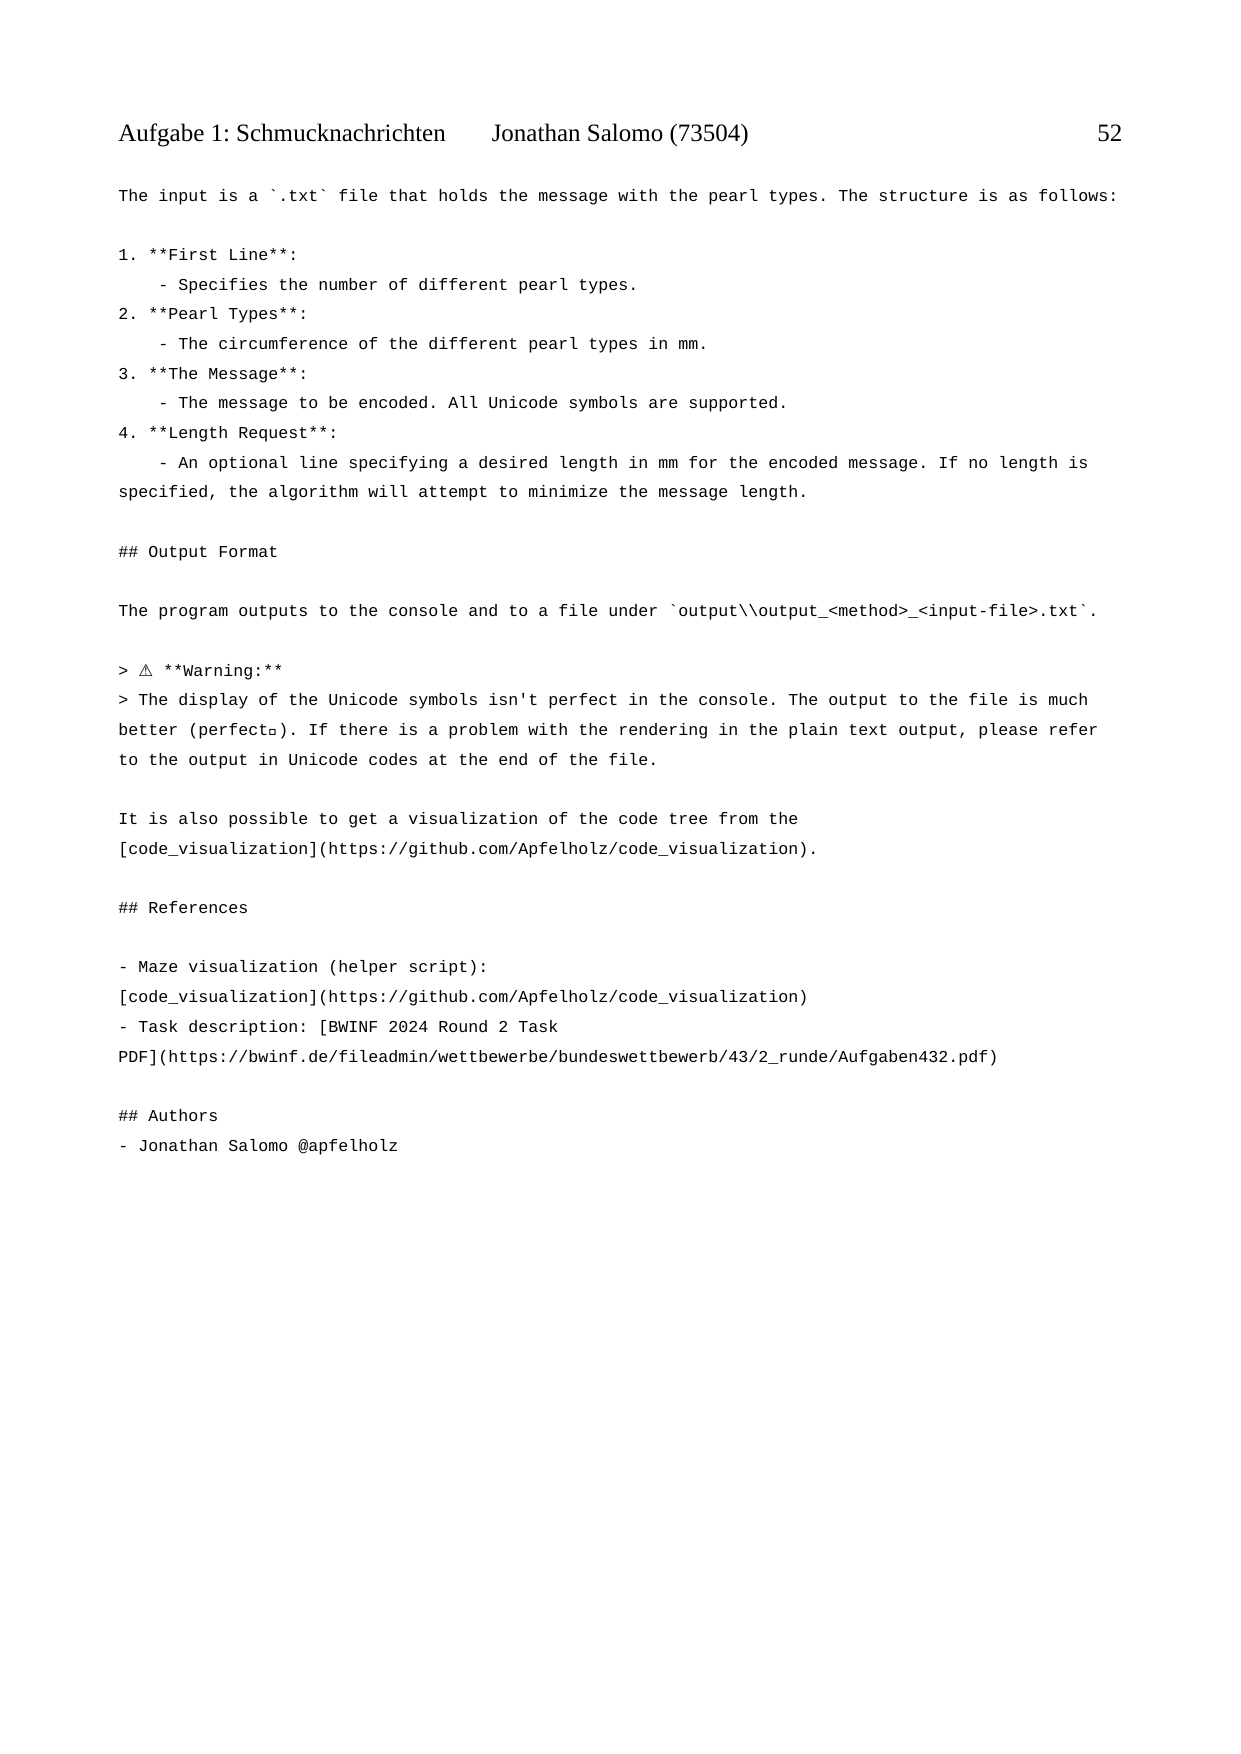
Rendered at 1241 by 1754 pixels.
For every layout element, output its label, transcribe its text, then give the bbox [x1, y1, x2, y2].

text 2. **Pearl Types**: [118, 295, 1122, 325]
text > ⚠️ **Warning:** [118, 651, 1122, 681]
text - Task description: [BWINF 2024 Round 2 Task PDF](https://bwinf.de/fileadmin/wettbewerbe/bundeswettbewerb/43/2_runde/Aufgaben432.pdf) [118, 1008, 1122, 1067]
text The input is a `.txt` file that holds the message with the pearl types. The structure is as follows: [118, 176, 1122, 206]
text - Maze visualization (helper script): [code_visualization](https://github.com/Apfelholz/code_visualization) [118, 948, 1122, 1008]
text > The display of the Unicode symbols isn't perfect in the console. The output to the file is much better (perfect🤞). If there is a problem with the rendering in the plain text output, please refer to the output in Unicode codes at the end of the file. [118, 681, 1122, 770]
text - The message to be encoded. All Unicode symbols are supported. [118, 384, 1122, 414]
text The program outputs to the console and to a file under `output\\output_<method>_<input-file>.txt`. [118, 592, 1122, 622]
text ## References [118, 889, 1122, 918]
text It is also possible to get a visualization of the code tree from the [code_visualization](https://github.com/Apfelholz/code_visualization). [118, 800, 1122, 859]
text ## Output Format [118, 533, 1122, 562]
text - An optional line specifying a desired length in mm for the encoded message. If no length is specified, the algorithm will attempt to minimize the message length. [118, 443, 1122, 503]
text 3. **The Message**: [118, 354, 1122, 384]
text 4. **Length Request**: [118, 414, 1122, 443]
text - Jonathan Salomo @apfelholz [118, 1126, 1122, 1156]
text - The circumference of the different pearl types in mm. [118, 325, 1122, 354]
text ## Authors [118, 1097, 1122, 1126]
text 1. **First Line**: [118, 236, 1122, 265]
text - Specifies the number of different pearl types. [118, 265, 1122, 295]
